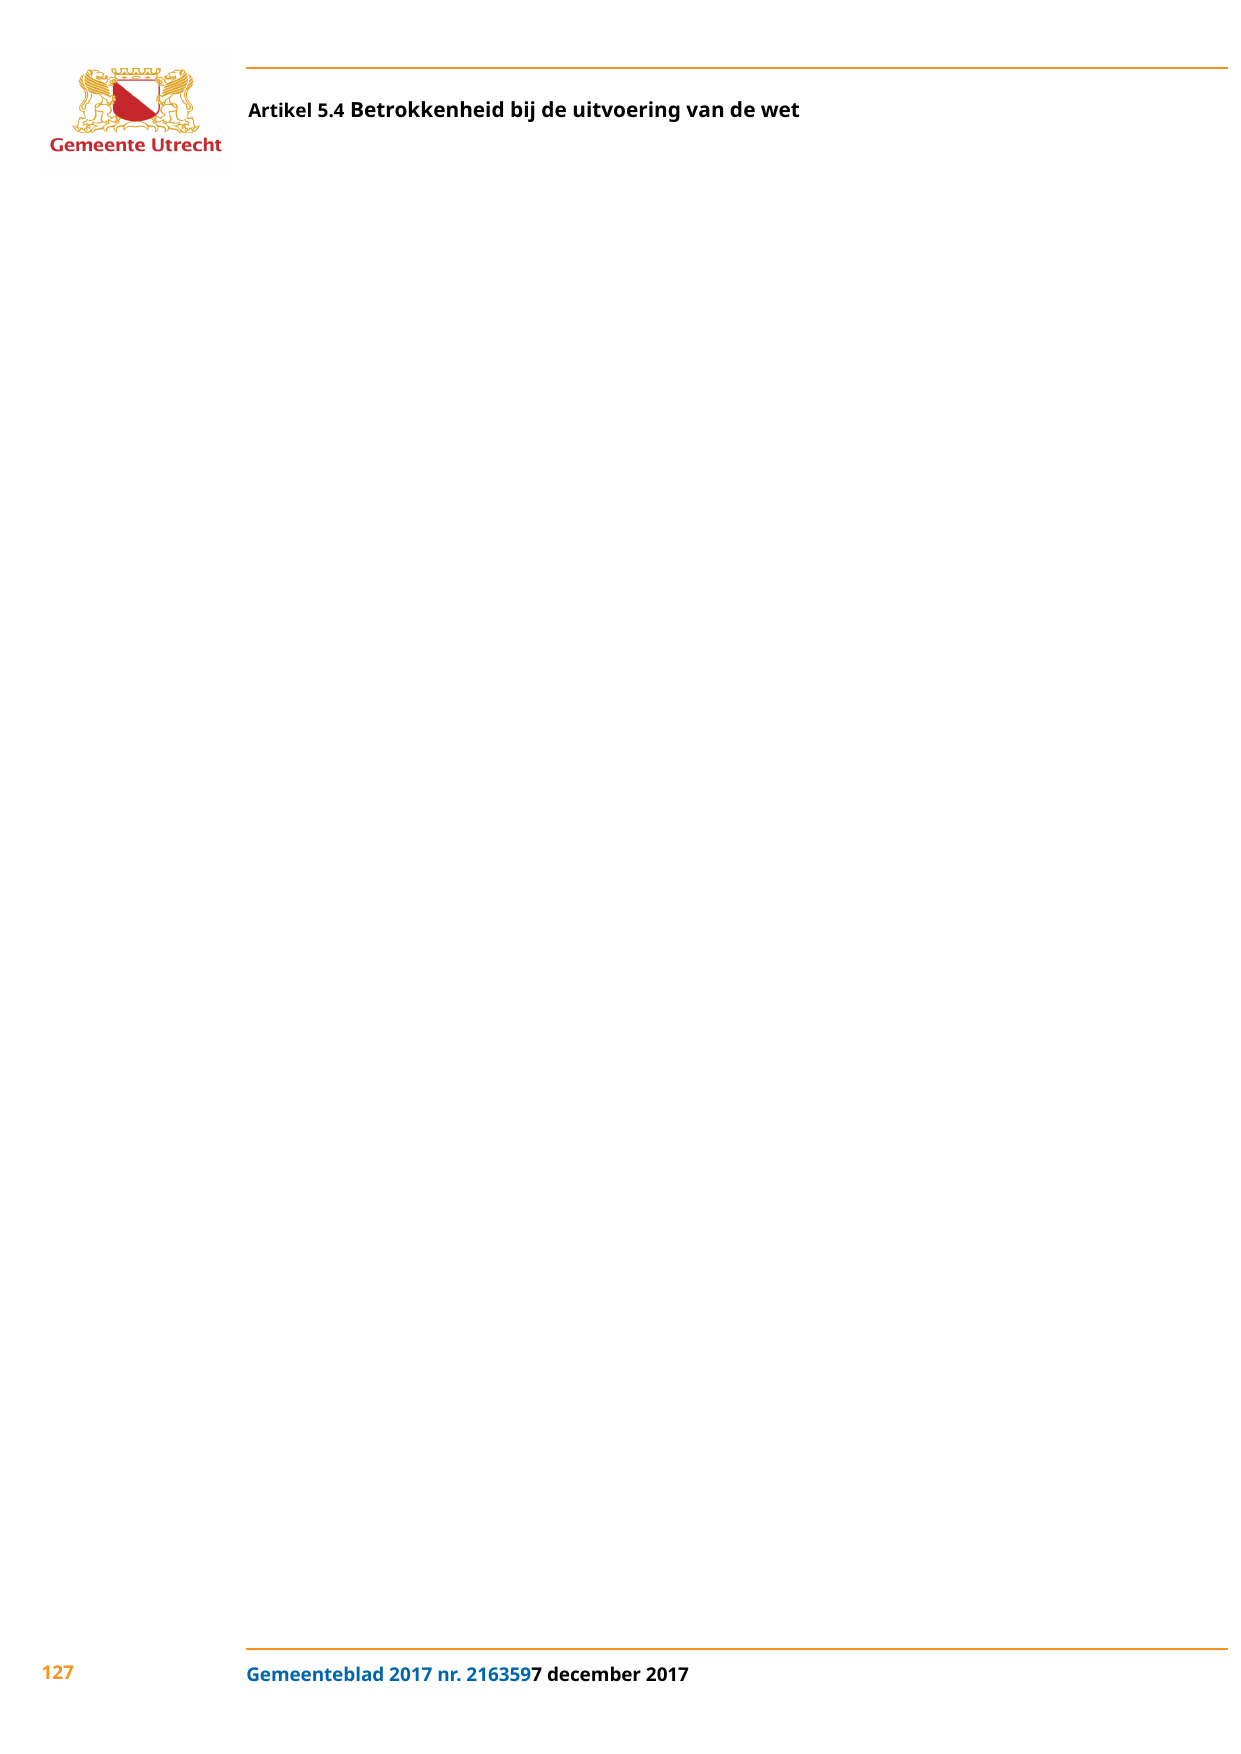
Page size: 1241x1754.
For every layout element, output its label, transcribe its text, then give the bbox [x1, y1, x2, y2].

text Artikel 5.4 Betrokkenheid bij de uitvoering van de wet [248, 95, 1152, 123]
picture [41, 47, 231, 172]
